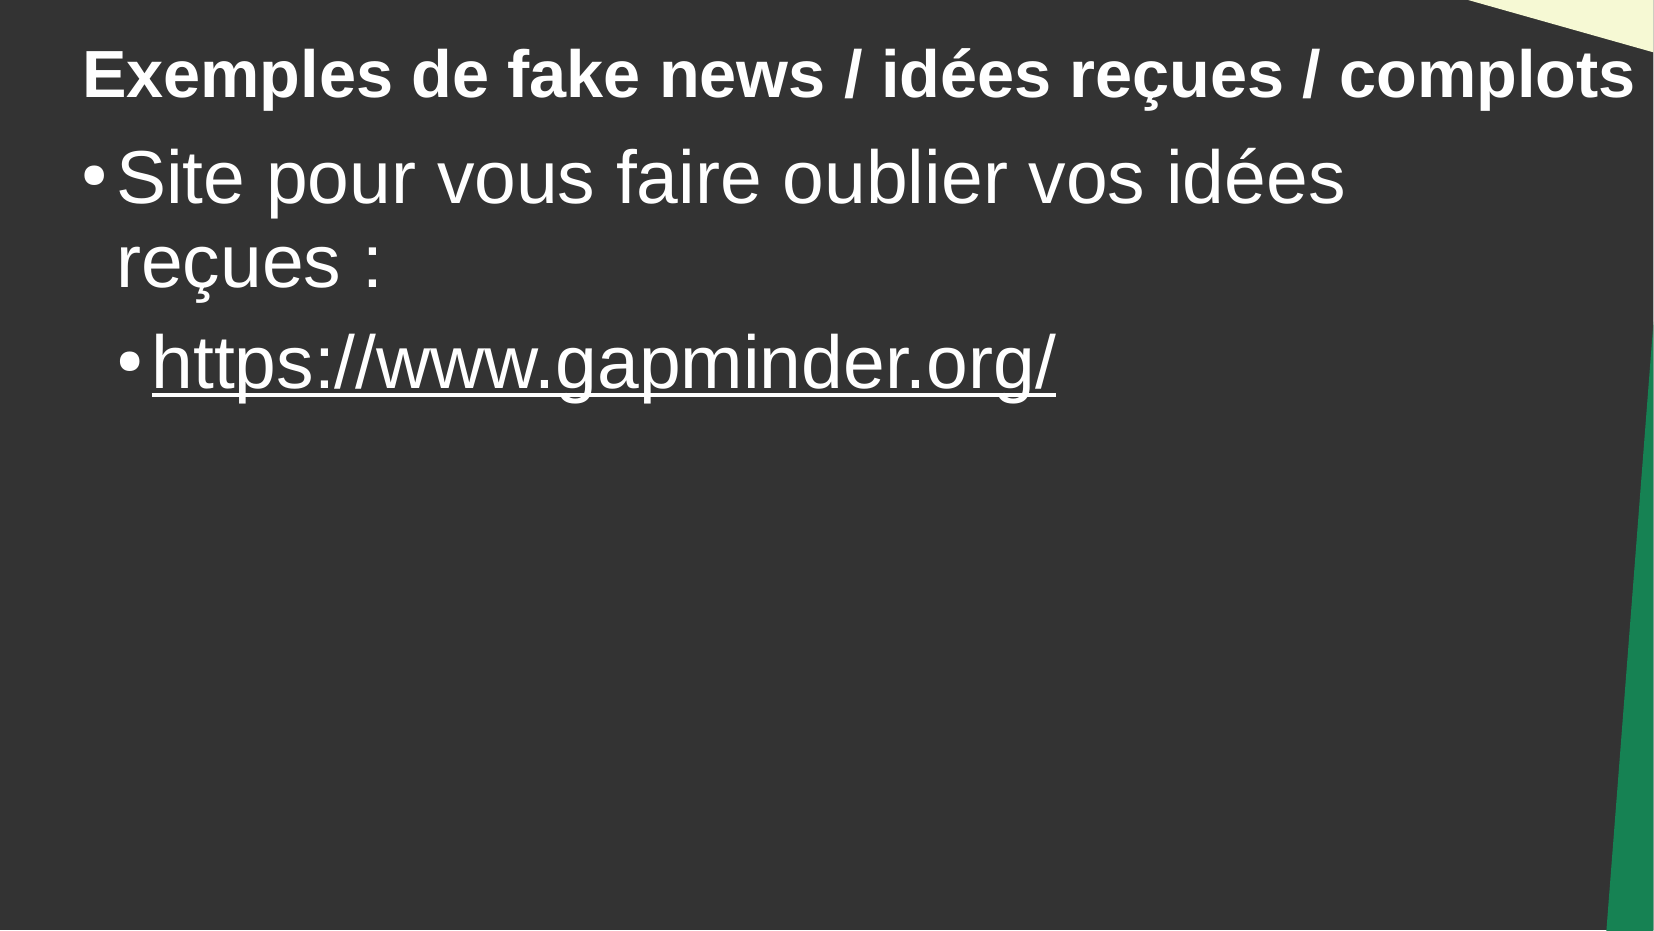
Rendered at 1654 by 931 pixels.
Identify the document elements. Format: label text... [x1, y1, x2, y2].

title Exemples de fake news / idées reçues / complots [82, 37, 1642, 119]
list Site pour vous faire oublier vos idées reçues : https://www.gapminder.org/ [80, 135, 1560, 762]
text_box [1468, 0, 1654, 53]
text_box [1606, 315, 1654, 931]
